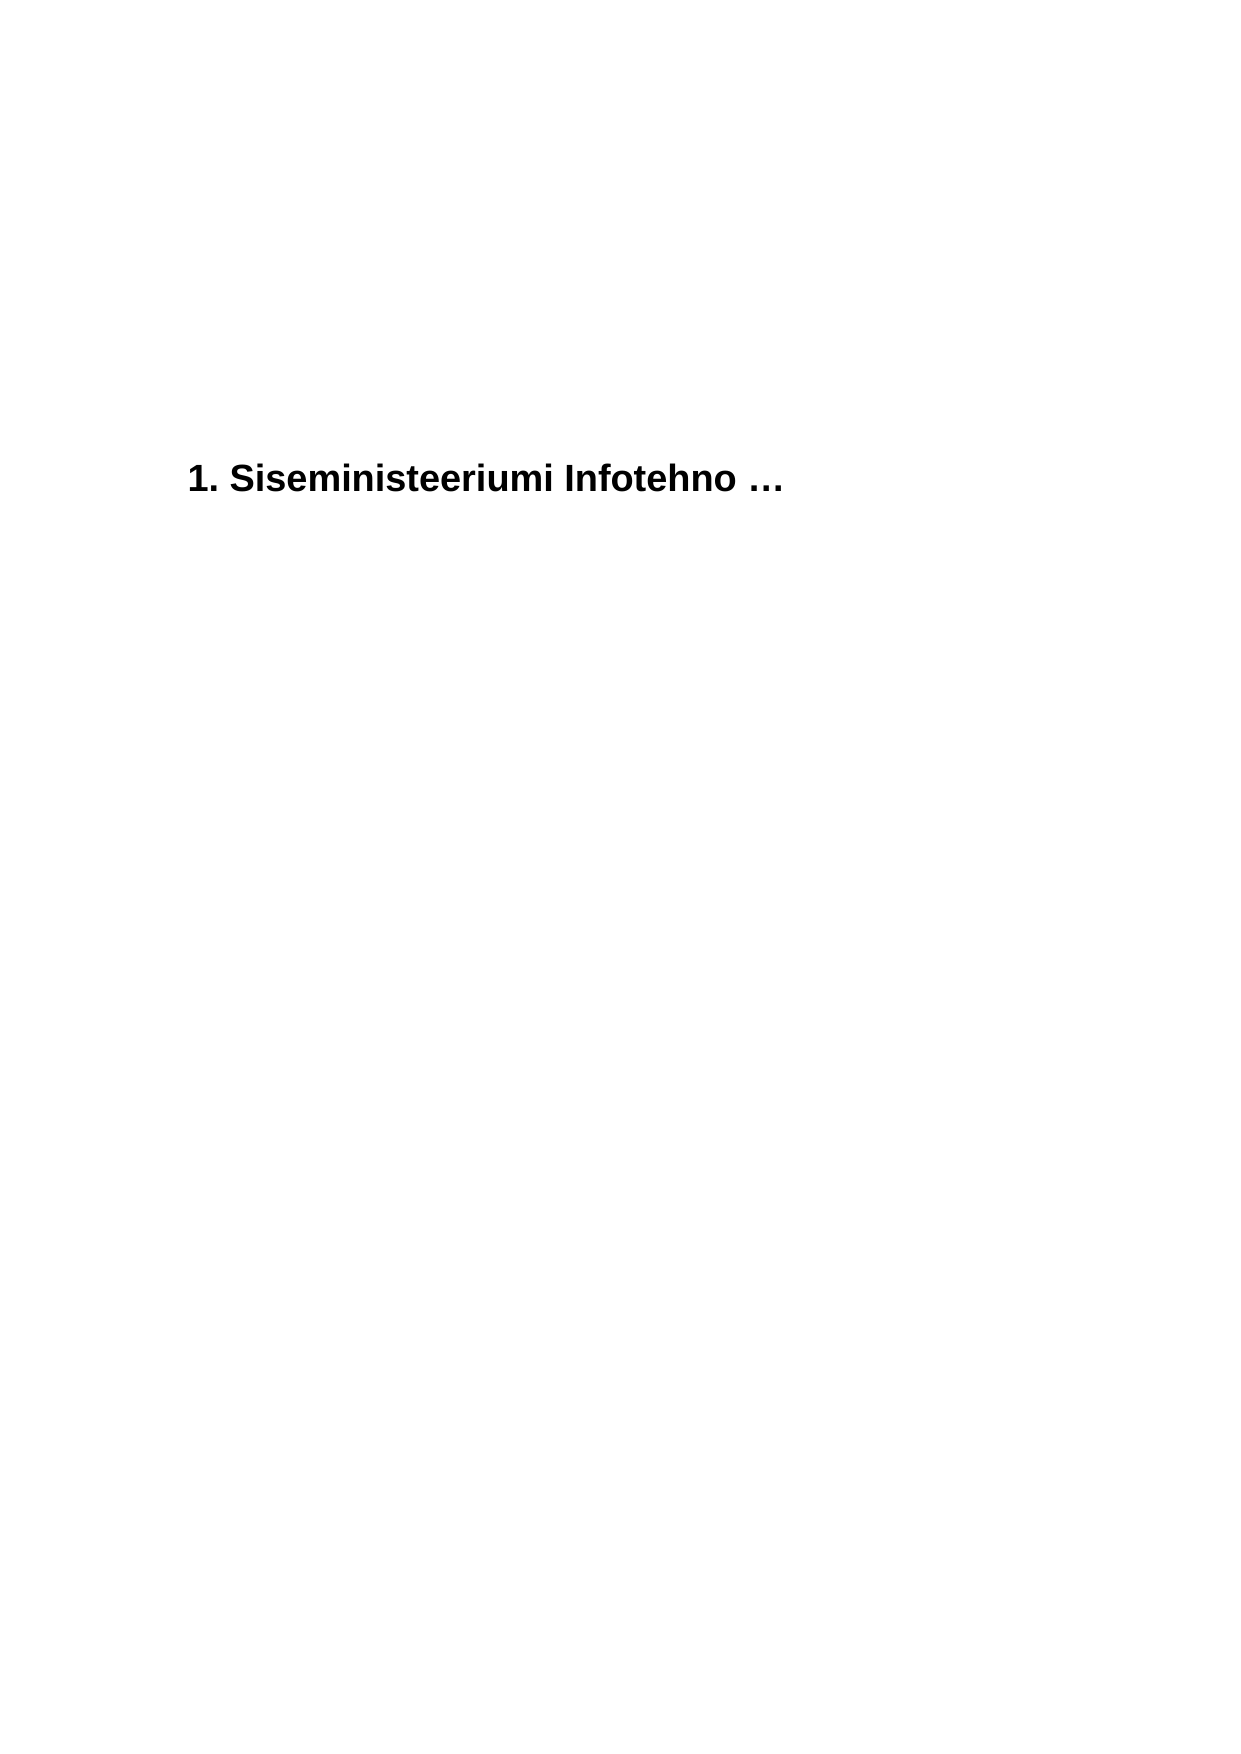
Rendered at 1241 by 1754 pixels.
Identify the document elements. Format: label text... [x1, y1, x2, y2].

subtitle 1. Siseministeeriumi Infotehno … [187, 456, 1090, 500]
